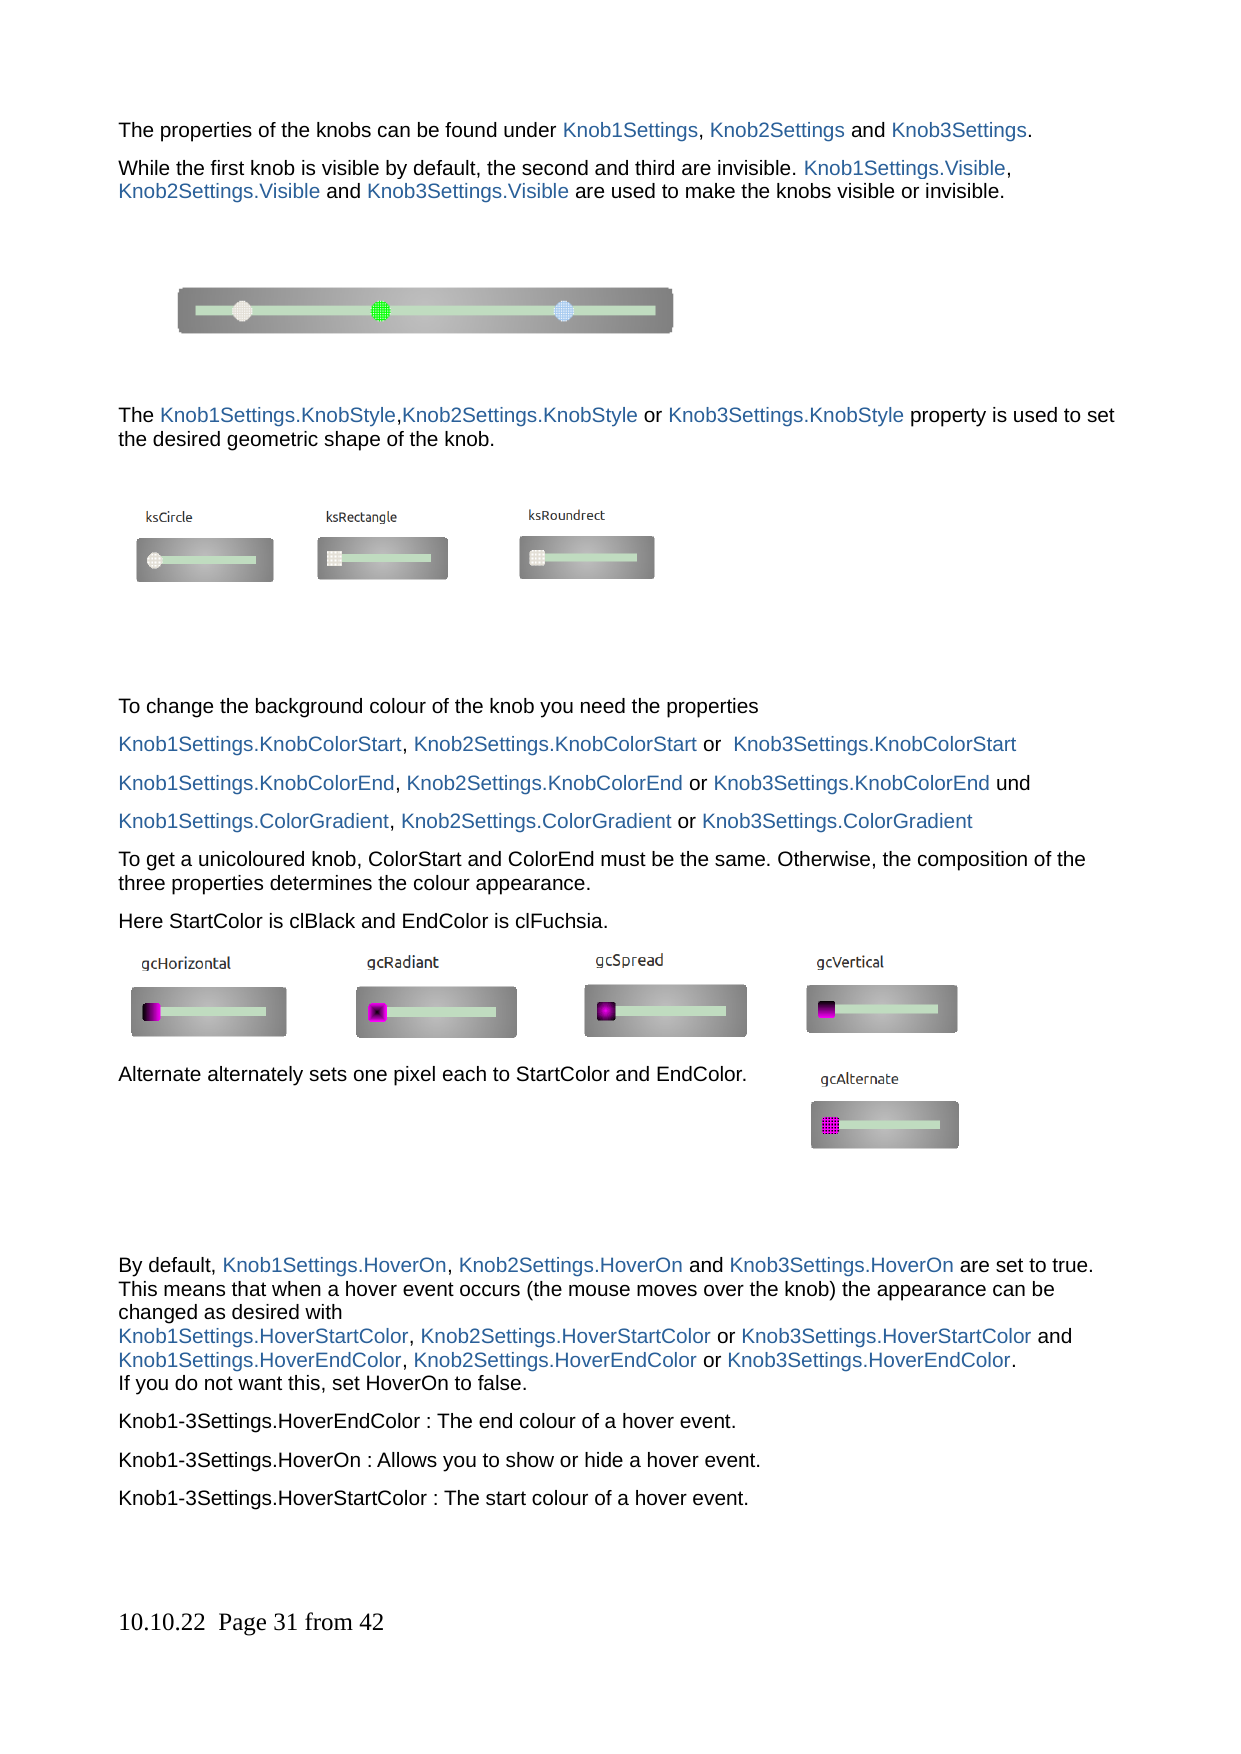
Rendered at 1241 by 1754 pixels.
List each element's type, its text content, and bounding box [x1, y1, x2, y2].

picture [572, 950, 758, 1048]
picture [800, 1069, 974, 1160]
picture [118, 950, 297, 1050]
text Knob1-3Settings.HoverEndColor : The end colour of a hover event. [118, 1410, 1122, 1434]
text To change the background colour of the knob you need the properties [118, 695, 1122, 718]
picture [308, 506, 460, 589]
text By default, Knob1Settings.HoverOn, Knob2Settings.HoverOn and Knob3Settings.HoverOn are set to true. This means that when a hover event occurs (the mouse moves over the knob) the appearance can be changed as desired with Knob1Settings.HoverStartColor, Knob2Settings.HoverStartColor or Knob3Settings.HoverStartColor and Knob1Settings.HoverEndColor, Knob2Settings.HoverEndColor or Knob3Settings.HoverEndColor. If you do not want this, set HoverOn to false. [118, 1253, 1122, 1395]
picture [339, 949, 539, 1048]
text The Knob1Settings.KnobStyle,Knob2Settings.KnobStyle or Knob3Settings.KnobStyle property is used to set the desired geometric shape of the knob. [118, 403, 1122, 451]
text Knob1Settings.ColorGradient, Knob2Settings.ColorGradient or Knob3Settings.ColorGradient [118, 809, 1122, 833]
text Knob1Settings.KnobColorStart, Knob2Settings.KnobColorStart or Knob3Settings.KnobColorStart [118, 733, 1122, 757]
picture [797, 949, 967, 1044]
picture [128, 504, 280, 595]
picture [159, 267, 697, 354]
text To get a unicoloured knob, ColorStart and ColorEnd must be the same. Otherwise, the composition of the three properties determines the colour appearance. [118, 848, 1122, 895]
text Here StartColor is clBlack and EndColor is clFuchsia. [118, 909, 1122, 933]
text Knob1Settings.KnobColorEnd, Knob2Settings.KnobColorEnd or Knob3Settings.KnobColorEnd und [118, 771, 1122, 795]
text While the first knob is visible by default, the second and third are invisible. Knob1Settings.Visible, Knob2Settings.Visible and Knob3Settings.Visible are used to make the knobs visible or invisible. [118, 156, 1122, 204]
text Knob1-3Settings.HoverStartColor : The start colour of a hover event. [118, 1486, 1122, 1510]
text Alternate alternately sets one pixel each to StartColor and EndColor. [118, 1062, 1122, 1086]
text The properties of the knobs can be found under Knob1Settings, Knob2Settings and Knob3Settings. [118, 118, 1122, 142]
picture [507, 503, 671, 589]
text Knob1-3Settings.HoverOn : Allows you to show or hide a hover event. [118, 1448, 1122, 1472]
